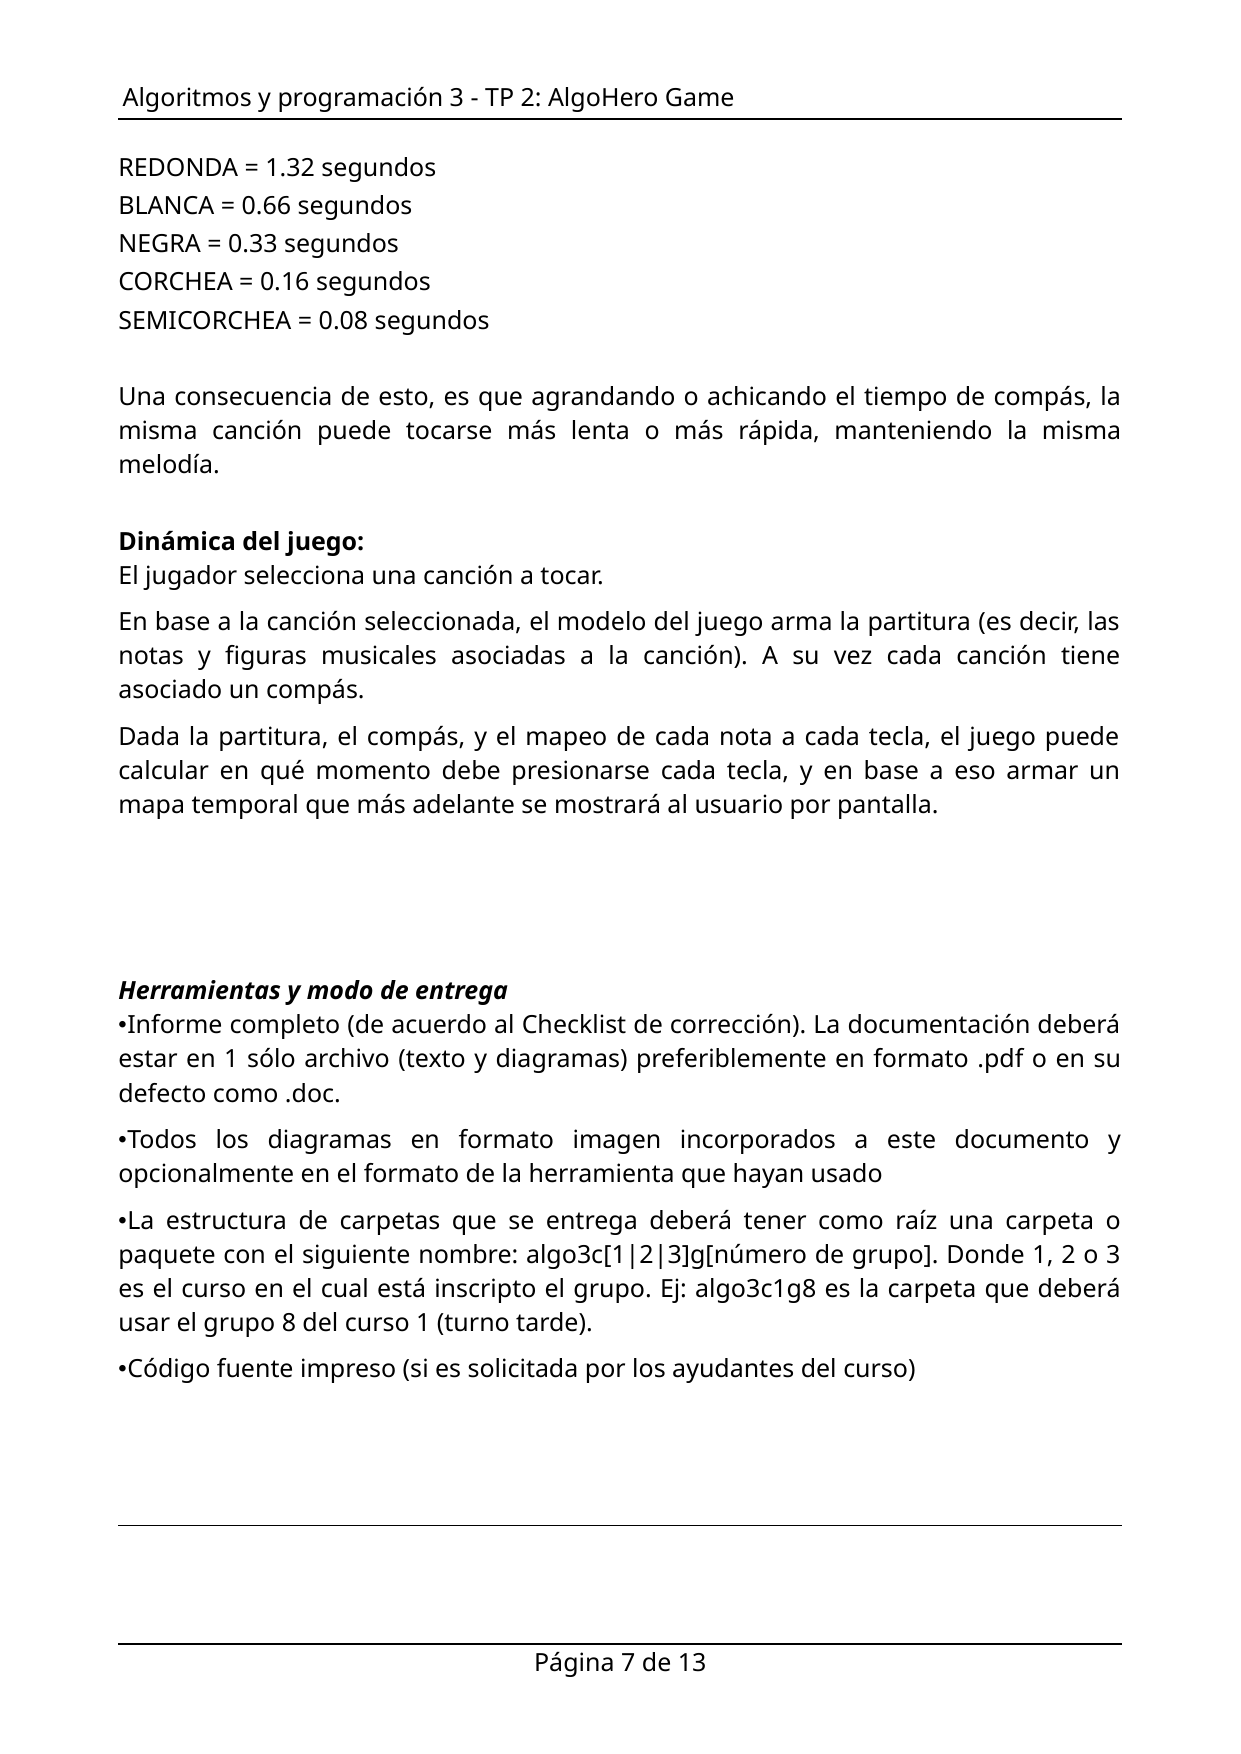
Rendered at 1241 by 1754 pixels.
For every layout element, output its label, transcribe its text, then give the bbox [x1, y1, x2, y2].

text En base a la canción seleccionada, el modelo del juego arma la partitura (es decir, las notas y figuras musicales asociadas a la canción). A su vez cada canción tiene asociado un compás. [118, 604, 1122, 706]
text Una consecuencia de esto, es que agrandando o achicando el tiempo de compás, la misma canción puede tocarse más lenta o más rápida, manteniendo la misma melodía. [118, 379, 1122, 481]
text NEGRA = 0.33 segundos [118, 226, 1122, 260]
text Dada la partitura, el compás, y el mapeo de cada nota a cada tecla, el juego puede calcular en qué momento debe presionarse cada tecla, y en base a eso armar un mapa temporal que más adelante se mostrará al usuario por pantalla. [118, 719, 1122, 821]
text El jugador selecciona una canción a tocar. [118, 557, 1122, 591]
subtitle Herramientas y modo de entrega [118, 973, 1122, 1007]
text CORCHEA = 0.16 segundos [118, 264, 1122, 298]
list Informe completo (de acuerdo al Checklist de corrección). La documentación deberá estar en 1 sólo archivo (texto y diagramas) preferiblemente en formato .pdf o en su defecto como .doc. [118, 1007, 1122, 1109]
list La estructura de carpetas que se entrega deberá tener como raíz una carpeta o paquete con el siguiente nombre: algo3c[1|2|3]g[número de grupo]. Donde 1, 2 o 3 es el curso en el cual está inscripto el grupo. Ej: algo3c1g8 es la carpeta que deberá usar el grupo 8 del curso 1 (turno tarde). [118, 1202, 1122, 1339]
text SEMICORCHEA = 0.08 segundos [118, 302, 1122, 336]
list Código fuente impreso (si es solicitada por los ayudantes del curso) [118, 1351, 1122, 1385]
text BLANCA = 0.66 segundos [118, 188, 1122, 222]
text REDONDA = 1.32 segundos [118, 149, 1122, 183]
subtitle Dinámica del juego: [118, 523, 1122, 557]
list Todos los diagramas en formato imagen incorporados a este documento y opcionalmente en el formato de la herramienta que hayan usado [118, 1122, 1122, 1190]
